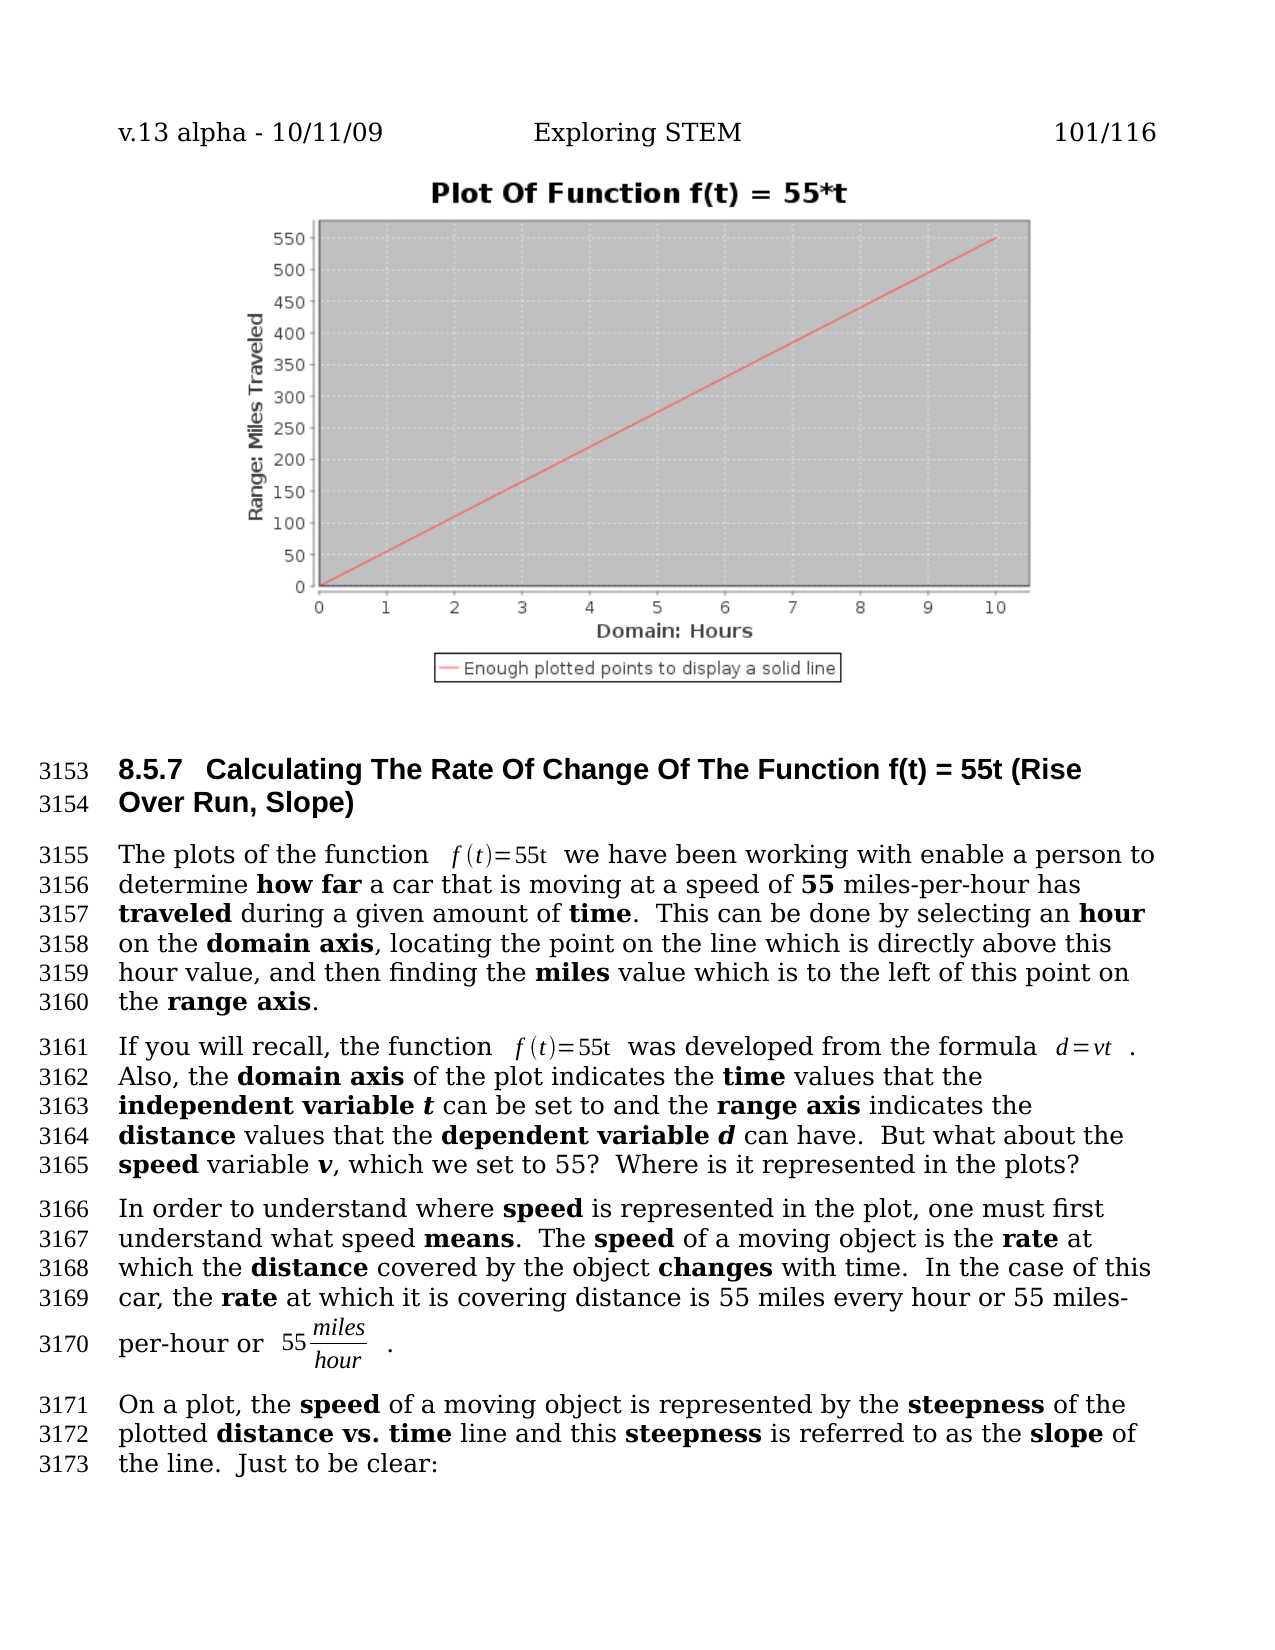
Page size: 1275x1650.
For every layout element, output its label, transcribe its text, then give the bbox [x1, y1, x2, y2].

subtitle Calculating The Rate Of Change Of The Function f(t) = 55t (Rise Over Run, Slope) [118, 752, 1157, 819]
picture [230, 176, 1046, 684]
text In order to understand where speed is represented in the plot, one must first understand what speed means. The speed of a moving object is the rate at which the distance covered by the object changes with time. In the case of this car, the rate at which it is covering distance is 55 miles every hour or 55 miles-per-hour or. [118, 1194, 1157, 1375]
text On a plot, the speed of a moving object is represented by the steepness of the plotted distance vs. time line and this steepness is referred to as the slope of the line. Just to be clear: [118, 1390, 1157, 1478]
text The plots of the functionwe have been working with enable a person to determine how far a car that is moving at a speed of 55 miles-per-hour has traveled during a given amount of time. This can be done by selecting an hour on the domain axis, locating the point on the line which is directly above this hour value, and then finding the miles value which is to the left of this point on the range axis. [118, 840, 1157, 1017]
text If you will recall, the functionwas developed from the formula. Also, the domain axis of the plot indicates the time values that the independent variable t can be set to and the range axis indicates the distance values that the dependent variable d can have. But what about the speed variable v, which we set to 55? Where is it represented in the plots? [118, 1032, 1157, 1179]
